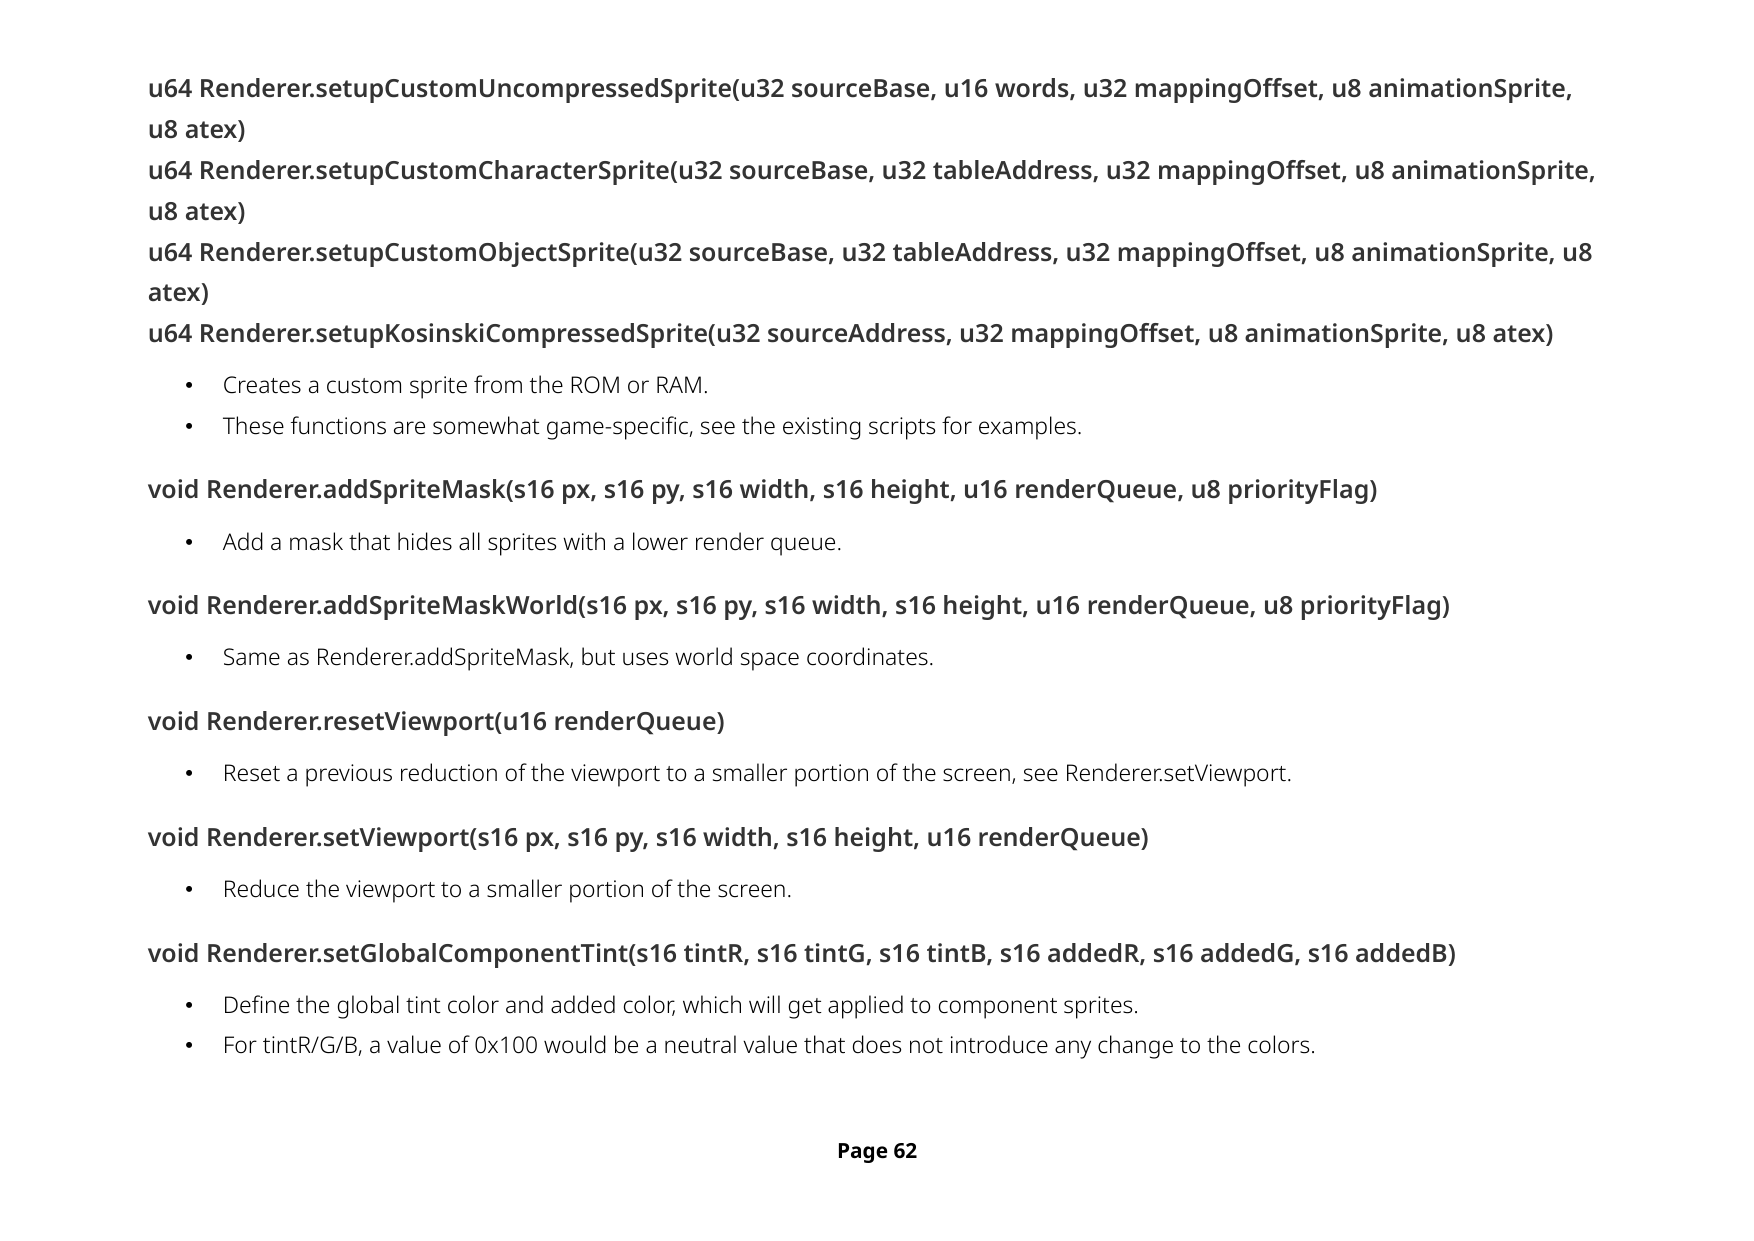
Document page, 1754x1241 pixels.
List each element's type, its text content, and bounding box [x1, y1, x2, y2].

list Define the global tint color and added color, which will get applied to component sprites. [185, 989, 1606, 1020]
list For tintR/G/B, a value of 0x100 would be a neutral value that does not introduce any change to the colors. [185, 1029, 1606, 1060]
subtitle void Renderer.addSpriteMaskWorld(s16 px, s16 py, s16 width, s16 height, u16 renderQueue, u8 priorityFlag) [148, 588, 1606, 622]
subtitle u64 Renderer.setupCustomUncompressedSprite(u32 sourceBase, u16 words, u32 mappingOffset, u8 animationSprite, u8 atex) u64 Renderer.setupCustomCharacterSprite(u32 sourceBase, u32 tableAddress, u32 mappingOffset, u8 animationSprite, u8 atex) u64 Renderer.setupCustomObjectSprite(u32 sourceBase, u32 tableAddress, u32 mappingOffset, u8 animationSprite, u8 atex) u64 Renderer.setupKosinskiCompressedSprite(u32 sourceAddress, u32 mappingOffset, u8 animationSprite, u8 atex) [148, 71, 1606, 350]
list Reduce the viewport to a smaller portion of the screen. [185, 873, 1606, 904]
subtitle void Renderer.resetViewport(u16 renderQueue) [148, 704, 1606, 738]
subtitle void Renderer.setGlobalComponentTint(s16 tintR, s16 tintG, s16 tintB, s16 addedR, s16 addedG, s16 addedB) [148, 935, 1606, 969]
list Creates a custom sprite from the ROM or RAM. [185, 369, 1606, 400]
list Same as Renderer.addSpriteMask, but uses world space coordinates. [185, 641, 1606, 672]
subtitle void Renderer.setViewport(s16 px, s16 py, s16 width, s16 height, u16 renderQueue) [148, 819, 1606, 854]
list Add a mask that hides all sprites with a lower render queue. [185, 525, 1606, 557]
subtitle void Renderer.addSpriteMask(s16 px, s16 py, s16 width, s16 height, u16 renderQueue, u8 priorityFlag) [148, 472, 1606, 506]
list These functions are somewhat game-specific, see the existing scripts for examples. [185, 409, 1606, 441]
list Reset a previous reduction of the viewport to a smaller portion of the screen, see Renderer.setViewport. [185, 757, 1606, 788]
